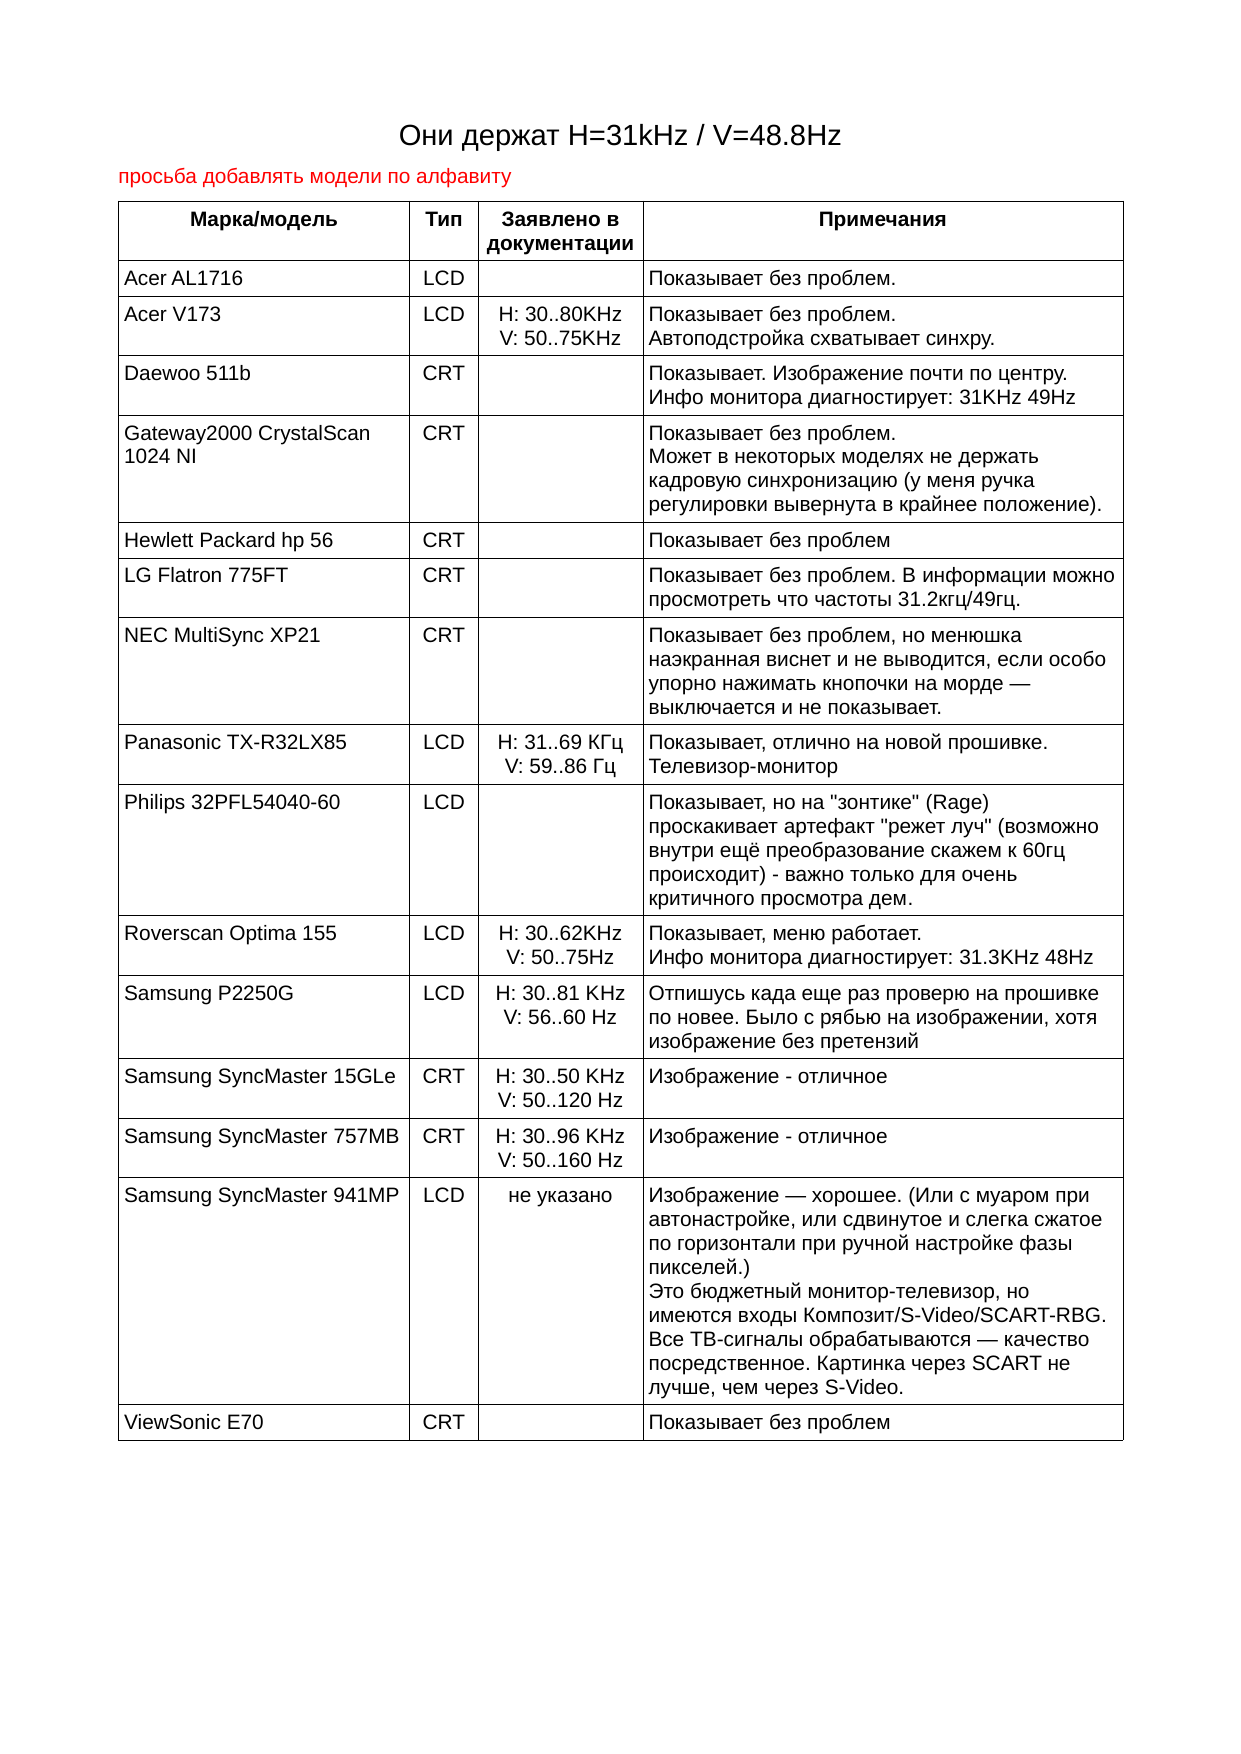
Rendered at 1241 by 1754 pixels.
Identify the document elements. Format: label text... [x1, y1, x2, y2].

table_cell H: 31..69 КГц V: 59..86 Гц [479, 725, 643, 784]
table_cell Samsung P2250G [119, 976, 409, 1058]
table_cell CRT [410, 1059, 478, 1118]
table_cell LG Flatron 775FT [119, 559, 409, 617]
table_cell H: 30..96 KHz V: 50..160 Hz [479, 1119, 643, 1177]
table_cell Показывает без проблем [644, 1405, 1123, 1440]
table_cell Hewlett Packard hp 56 [119, 523, 409, 557]
table_cell Показывает, отлично на новой прошивке. Телевизор-монитор [644, 725, 1123, 784]
table_cell ViewSonic E70 [119, 1405, 409, 1440]
table_cell [479, 416, 643, 522]
table_cell Показывает. Изображение почти по центру. Инфо монитора диагностирует: 31KHz 49Hz [644, 356, 1123, 414]
table_cell LCD [410, 785, 478, 915]
table_header Примечания [644, 202, 1123, 260]
table_cell [479, 523, 643, 557]
table_cell Samsung SyncMaster 757MB [119, 1119, 409, 1177]
table_cell CRT [410, 618, 478, 724]
table_cell Acer V173 [119, 297, 409, 355]
table_cell Изображение — хорошее. (Или с муаром при автонастройке, или сдвинутое и слегка сжатое по горизонтали при ручной настройке фазы пикселей.) Это бюджетный монитор-телевизор, но имеются входы Композит/S-Video/SCART-RBG. Все ТВ-сигналы обрабатываются — качество посредственное. Картинка через SCART не лучше, чем через S-Video. [644, 1178, 1123, 1404]
table_cell CRT [410, 523, 478, 557]
text Они держат H=31kHz / V=48.8Hz [118, 118, 1122, 152]
table_cell LCD [410, 916, 478, 975]
table_cell Показывает, меню работает. Инфо монитора диагностирует: 31.3KHz 48Hz [644, 916, 1123, 975]
table_header Марка/модель [119, 202, 409, 260]
table_cell Gateway2000 CrystalScan 1024 NI [119, 416, 409, 522]
table_cell Отпишусь када еще раз проверю на прошивке по новее. Было с рябью на изображении, хотя изображение без претензий [644, 976, 1123, 1058]
table_cell Показывает без проблем [644, 523, 1123, 557]
table_cell LCD [410, 976, 478, 1058]
table_cell Показывает, но на "зонтике" (Rage) проскакивает артефакт "режет луч" (возможно внутри ещё преобразование скажем к 60гц происходит) - важно только для очень критичного просмотра дем. [644, 785, 1123, 915]
table_header Заявлено в документации [479, 202, 643, 260]
table_cell NEC MultiSync XP21 [119, 618, 409, 724]
table_cell Показывает без проблем. Автоподстройка схватывает синхру. [644, 297, 1123, 355]
table_cell CRT [410, 416, 478, 522]
table_cell Acer AL1716 [119, 261, 409, 296]
table_cell [479, 559, 643, 617]
table_cell CRT [410, 356, 478, 414]
table_cell Samsung SyncMaster 941MP [119, 1178, 409, 1404]
table_cell H: 30..50 KHz V: 50..120 Hz [479, 1059, 643, 1118]
table_cell Показывает без проблем. В информации можно просмотреть что частоты 31.2кгц/49гц. [644, 559, 1123, 617]
table_cell не указано [479, 1178, 643, 1404]
table_cell [479, 356, 643, 414]
table_cell CRT [410, 559, 478, 617]
table_cell Показывает без проблем. Может в некоторых моделях не держать кадровую синхронизацию (у меня ручка регулировки вывернута в крайнее положение). [644, 416, 1123, 522]
table_cell H: 30..80KHz V: 50..75KHz [479, 297, 643, 355]
table_cell Показывает без проблем, но менюшка наэкранная виснет и не выводится, если особо упорно нажимать кнопочки на морде — выключается и не показывает. [644, 618, 1123, 724]
table_cell LCD [410, 1178, 478, 1404]
table_cell CRT [410, 1119, 478, 1177]
table_cell LCD [410, 297, 478, 355]
table_cell Изображение - отличное [644, 1119, 1123, 1177]
table_cell LCD [410, 725, 478, 784]
text просьба добавлять модели по алфавиту [118, 164, 1122, 188]
table_cell Philips 32PFL54040-60 [119, 785, 409, 915]
table_cell [479, 785, 643, 915]
table_cell H: 30..62KHz V: 50..75Hz [479, 916, 643, 975]
table_cell Samsung SyncMaster 15GLe [119, 1059, 409, 1118]
table_cell [479, 261, 643, 296]
table_cell Roverscan Optima 155 [119, 916, 409, 975]
table_cell [479, 618, 643, 724]
table_cell LCD [410, 261, 478, 296]
table_cell CRT [410, 1405, 478, 1440]
table_cell Изображение - отличное [644, 1059, 1123, 1118]
table_cell [479, 1405, 643, 1440]
table_header Тип [410, 202, 478, 260]
table_cell Показывает без проблем. [644, 261, 1123, 296]
table_cell Panasonic TX-R32LX85 [119, 725, 409, 784]
table_cell H: 30..81 KHz V: 56..60 Hz [479, 976, 643, 1058]
table_cell Daewoo 511b [119, 356, 409, 414]
